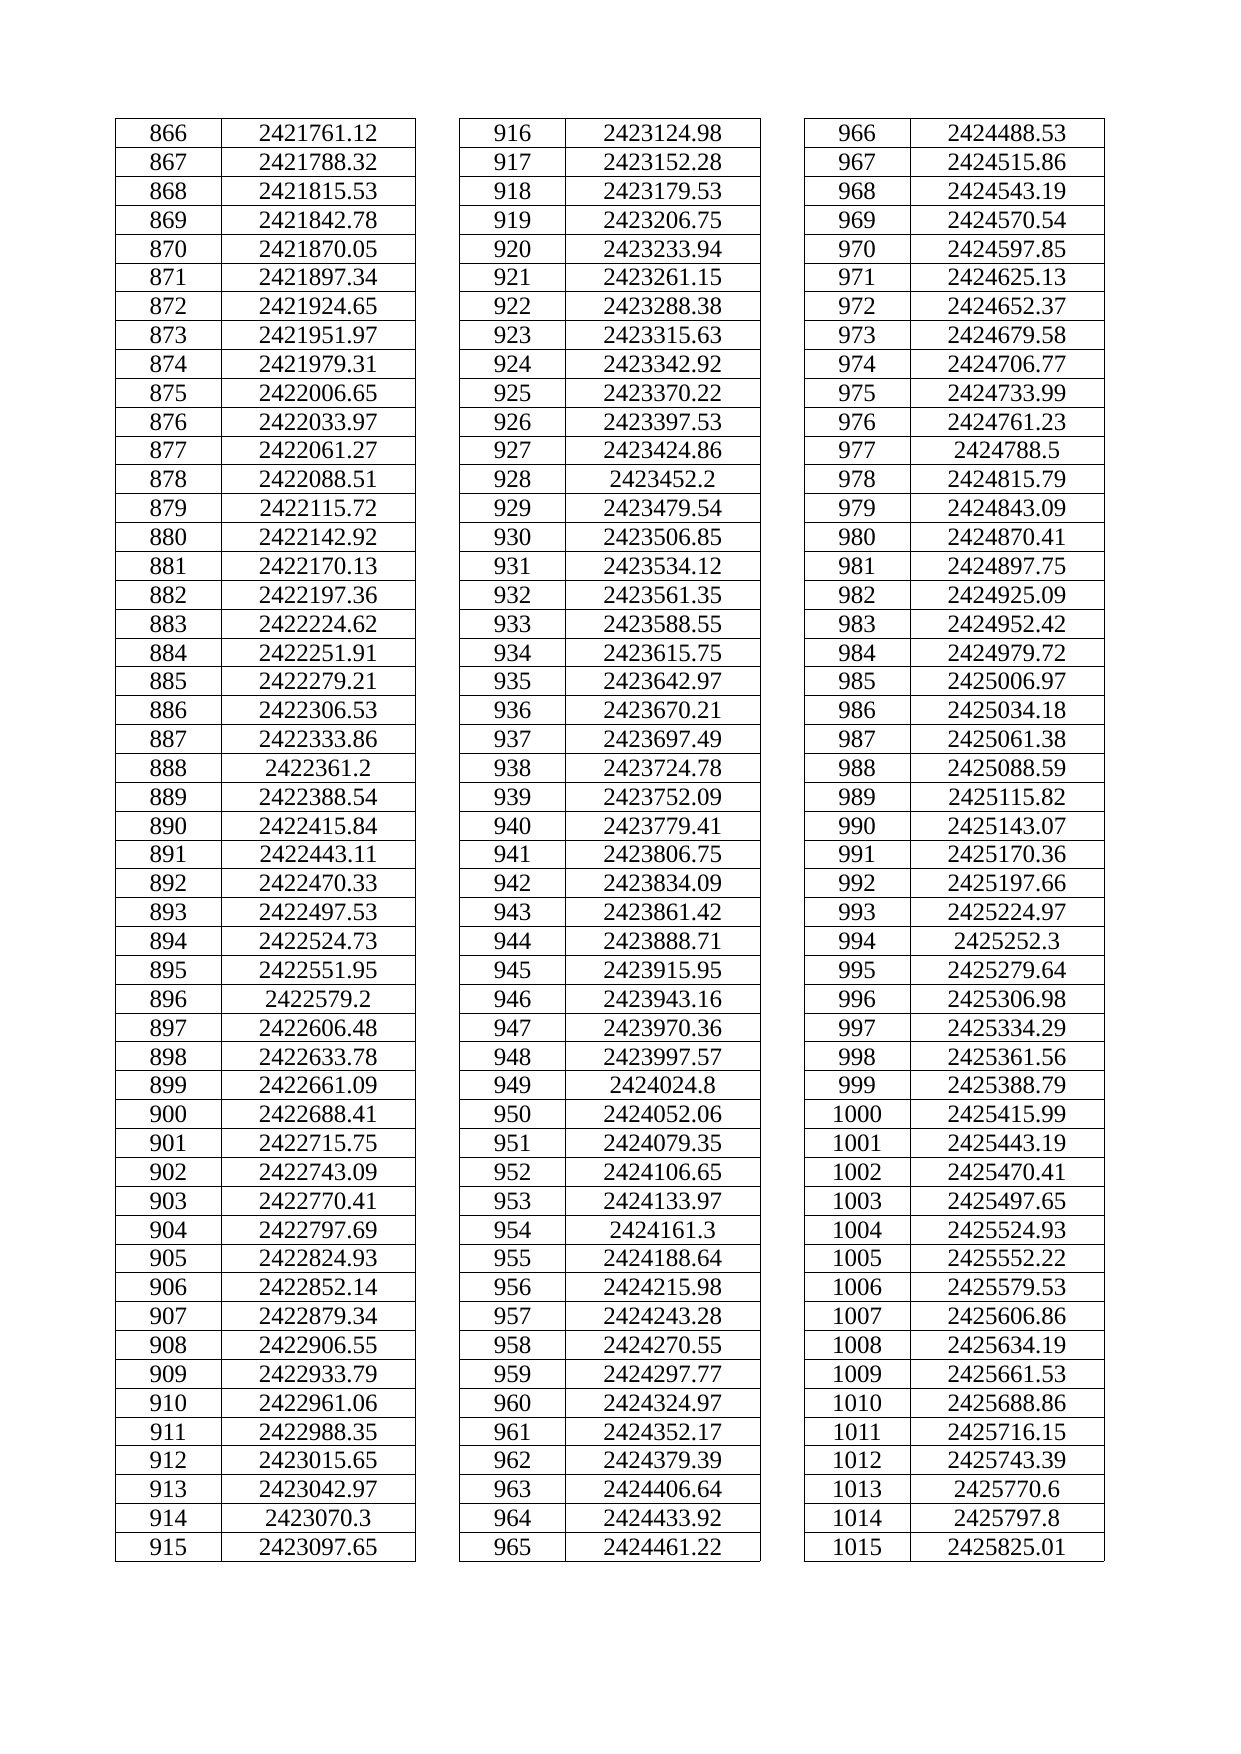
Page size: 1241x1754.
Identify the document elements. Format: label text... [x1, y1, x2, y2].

table_cell 907 [116, 1302, 221, 1330]
table_cell 971 [805, 264, 910, 291]
table_cell 905 [116, 1245, 221, 1272]
table_cell 2423834.09 [566, 869, 760, 897]
table_cell 946 [460, 985, 565, 1013]
table_cell 2423397.53 [566, 408, 760, 436]
table_cell 2421870.05 [222, 235, 415, 262]
table_cell 984 [805, 639, 910, 666]
table_cell 961 [460, 1418, 565, 1445]
table_cell 2422033.97 [222, 408, 415, 436]
table_cell 913 [116, 1475, 221, 1503]
table_cell 899 [116, 1071, 221, 1099]
table_cell 1004 [805, 1216, 910, 1243]
table_cell 2422061.27 [222, 437, 415, 464]
table_cell 2422443.11 [222, 841, 415, 868]
table_cell 2423915.95 [566, 956, 760, 984]
table_cell 2422824.93 [222, 1245, 415, 1272]
table_cell 910 [116, 1389, 221, 1417]
table_cell 2422797.69 [222, 1216, 415, 1243]
table_cell 2423424.86 [566, 437, 760, 464]
table_cell 867 [116, 148, 221, 176]
table_cell 994 [805, 927, 910, 955]
table_cell 2425361.56 [911, 1042, 1104, 1070]
table_cell 978 [805, 465, 910, 493]
table_cell 2424297.77 [566, 1360, 760, 1388]
table_cell 2424379.39 [566, 1446, 760, 1474]
table_cell 874 [116, 350, 221, 378]
table_cell 2423534.12 [566, 552, 760, 580]
table_cell 898 [116, 1042, 221, 1070]
table_cell 2425743.39 [911, 1446, 1104, 1474]
table_cell 2425497.65 [911, 1187, 1104, 1214]
table_cell 2423697.49 [566, 725, 760, 753]
table_cell 2423724.78 [566, 754, 760, 782]
table_cell 2423097.65 [222, 1533, 415, 1561]
table_cell 957 [460, 1302, 565, 1330]
table_cell 1003 [805, 1187, 910, 1214]
table_cell 945 [460, 956, 565, 984]
table_cell 906 [116, 1273, 221, 1301]
table_cell 950 [460, 1100, 565, 1128]
table_cell 2424243.28 [566, 1302, 760, 1330]
table_cell 2423206.75 [566, 206, 760, 233]
table_cell 2425688.86 [911, 1389, 1104, 1417]
table_cell 2421842.78 [222, 206, 415, 233]
table_cell 2423152.28 [566, 148, 760, 176]
table_cell 964 [460, 1504, 565, 1532]
table_cell 2422361.2 [222, 754, 415, 782]
table_cell 2422115.72 [222, 494, 415, 522]
table_cell 975 [805, 379, 910, 407]
table_cell 2423588.55 [566, 610, 760, 637]
table_cell 904 [116, 1216, 221, 1243]
table_cell 922 [460, 292, 565, 320]
table_cell 2421951.97 [222, 321, 415, 349]
table_cell 927 [460, 437, 565, 464]
table_cell 2425579.53 [911, 1273, 1104, 1301]
table_cell 990 [805, 812, 910, 839]
table_cell 980 [805, 523, 910, 551]
table_cell 2422688.41 [222, 1100, 415, 1128]
table_cell 2424433.92 [566, 1504, 760, 1532]
table_cell 893 [116, 898, 221, 926]
table_cell 866 [116, 119, 221, 147]
table_cell 894 [116, 927, 221, 955]
table_cell 2423261.15 [566, 264, 760, 291]
table_cell 2424952.42 [911, 610, 1104, 637]
table_cell 2423233.94 [566, 235, 760, 262]
table_cell 2421788.32 [222, 148, 415, 176]
table_cell 914 [116, 1504, 221, 1532]
table_cell 915 [116, 1533, 221, 1561]
table_cell 2422743.09 [222, 1158, 415, 1186]
table_cell 2425634.19 [911, 1331, 1104, 1359]
table_cell 2424270.55 [566, 1331, 760, 1359]
table_cell 2422170.13 [222, 552, 415, 580]
table_cell 991 [805, 841, 910, 868]
table_cell 2424052.06 [566, 1100, 760, 1128]
table_cell 943 [460, 898, 565, 926]
table_cell 2425825.01 [911, 1533, 1104, 1561]
table_cell 2425661.53 [911, 1360, 1104, 1388]
table_cell 2423506.85 [566, 523, 760, 551]
table_cell 869 [116, 206, 221, 233]
table_cell 970 [805, 235, 910, 262]
table_cell 918 [460, 177, 565, 205]
table_cell 872 [116, 292, 221, 320]
table_cell 2424133.97 [566, 1187, 760, 1214]
table_cell 920 [460, 235, 565, 262]
table_cell 1014 [805, 1504, 910, 1532]
table_cell 959 [460, 1360, 565, 1388]
table_cell 958 [460, 1331, 565, 1359]
table_cell 2423042.97 [222, 1475, 415, 1503]
table_cell 868 [116, 177, 221, 205]
table_cell 2422306.53 [222, 696, 415, 724]
table_cell 942 [460, 869, 565, 897]
table_cell 1006 [805, 1273, 910, 1301]
table_cell 973 [805, 321, 910, 349]
table_cell 891 [116, 841, 221, 868]
table_cell 928 [460, 465, 565, 493]
table_cell 996 [805, 985, 910, 1013]
table_cell 2424788.5 [911, 437, 1104, 464]
table_cell 2425716.15 [911, 1418, 1104, 1445]
table_cell 962 [460, 1446, 565, 1474]
table_cell 931 [460, 552, 565, 580]
table_cell 982 [805, 581, 910, 609]
table_cell 2422415.84 [222, 812, 415, 839]
table_cell 875 [116, 379, 221, 407]
table_cell 2424106.65 [566, 1158, 760, 1186]
table_cell 935 [460, 667, 565, 695]
table_cell 933 [460, 610, 565, 637]
table_cell 2425224.97 [911, 898, 1104, 926]
table_cell 947 [460, 1014, 565, 1041]
table_cell 2424870.41 [911, 523, 1104, 551]
table_cell 932 [460, 581, 565, 609]
table_cell 2424652.37 [911, 292, 1104, 320]
table_cell 2424925.09 [911, 581, 1104, 609]
table_cell 955 [460, 1245, 565, 1272]
table_cell 2423179.53 [566, 177, 760, 205]
table_cell 2422715.75 [222, 1129, 415, 1157]
table_cell 966 [805, 119, 910, 147]
table_cell 2423452.2 [566, 465, 760, 493]
table_cell 2424706.77 [911, 350, 1104, 378]
table_cell 2425115.82 [911, 783, 1104, 811]
table_cell 999 [805, 1071, 910, 1099]
table_cell 983 [805, 610, 910, 637]
table_cell 2422770.41 [222, 1187, 415, 1214]
table_cell 2423342.92 [566, 350, 760, 378]
table_cell 887 [116, 725, 221, 753]
table_cell 2425061.38 [911, 725, 1104, 753]
table_cell 2425170.36 [911, 841, 1104, 868]
table_cell 2422279.21 [222, 667, 415, 695]
table_cell 923 [460, 321, 565, 349]
table_cell 2423806.75 [566, 841, 760, 868]
table_cell 1009 [805, 1360, 910, 1388]
table_cell 951 [460, 1129, 565, 1157]
table_cell 2421761.12 [222, 119, 415, 147]
table_cell 2423670.21 [566, 696, 760, 724]
table_cell 997 [805, 1014, 910, 1041]
table_cell 901 [116, 1129, 221, 1157]
table_cell 2424570.54 [911, 206, 1104, 233]
table_cell 2425143.07 [911, 812, 1104, 839]
table_cell 974 [805, 350, 910, 378]
table_cell 2425034.18 [911, 696, 1104, 724]
table_cell 2422470.33 [222, 869, 415, 897]
table_cell 965 [460, 1533, 565, 1561]
table_cell 2422961.06 [222, 1389, 415, 1417]
table_cell 2424843.09 [911, 494, 1104, 522]
table_cell 2422933.79 [222, 1360, 415, 1388]
table_cell 2425306.98 [911, 985, 1104, 1013]
table_cell 2423943.16 [566, 985, 760, 1013]
table_cell 2425088.59 [911, 754, 1104, 782]
table_cell 2425279.64 [911, 956, 1104, 984]
table_cell 2422006.65 [222, 379, 415, 407]
table_cell 1013 [805, 1475, 910, 1503]
table_cell 919 [460, 206, 565, 233]
table_cell 1005 [805, 1245, 910, 1272]
table_cell 993 [805, 898, 910, 926]
table_cell 2424324.97 [566, 1389, 760, 1417]
table_cell 2423315.63 [566, 321, 760, 349]
table_cell 2423752.09 [566, 783, 760, 811]
table_cell 883 [116, 610, 221, 637]
table_cell 892 [116, 869, 221, 897]
table_cell 885 [116, 667, 221, 695]
table_cell 2424079.35 [566, 1129, 760, 1157]
table_cell 879 [116, 494, 221, 522]
table_cell 1010 [805, 1389, 910, 1417]
table_cell 949 [460, 1071, 565, 1099]
table_cell 2422988.35 [222, 1418, 415, 1445]
table_cell 2424215.98 [566, 1273, 760, 1301]
table_cell 940 [460, 812, 565, 839]
table_cell 896 [116, 985, 221, 1013]
table_cell 2425443.19 [911, 1129, 1104, 1157]
table_cell 939 [460, 783, 565, 811]
table_cell 2424597.85 [911, 235, 1104, 262]
table_cell 2422633.78 [222, 1042, 415, 1070]
table_cell 2424761.23 [911, 408, 1104, 436]
table_cell 2424161.3 [566, 1216, 760, 1243]
table_cell 926 [460, 408, 565, 436]
table_cell 888 [116, 754, 221, 782]
table_cell 938 [460, 754, 565, 782]
table_cell 895 [116, 956, 221, 984]
table_cell 881 [116, 552, 221, 580]
table_cell 2422852.14 [222, 1273, 415, 1301]
table_cell 886 [116, 696, 221, 724]
table_cell 2422879.34 [222, 1302, 415, 1330]
table_cell 1015 [805, 1533, 910, 1561]
table_cell 2424679.58 [911, 321, 1104, 349]
table_cell 2423070.3 [222, 1504, 415, 1532]
table_cell 1001 [805, 1129, 910, 1157]
table_cell 2424625.13 [911, 264, 1104, 291]
table_cell 967 [805, 148, 910, 176]
table_cell 921 [460, 264, 565, 291]
table_cell 2423642.97 [566, 667, 760, 695]
table_cell 2423479.54 [566, 494, 760, 522]
table_cell 953 [460, 1187, 565, 1214]
table_cell 882 [116, 581, 221, 609]
table_cell 986 [805, 696, 910, 724]
table_cell 944 [460, 927, 565, 955]
table_cell 897 [116, 1014, 221, 1041]
table_cell 2422388.54 [222, 783, 415, 811]
table_cell 870 [116, 235, 221, 262]
table_cell 912 [116, 1446, 221, 1474]
table_cell 2425797.8 [911, 1504, 1104, 1532]
table_cell 2424733.99 [911, 379, 1104, 407]
table_cell 2425415.99 [911, 1100, 1104, 1128]
table_cell 2423015.65 [222, 1446, 415, 1474]
table_cell 2424815.79 [911, 465, 1104, 493]
table_cell 2422197.36 [222, 581, 415, 609]
table_cell 969 [805, 206, 910, 233]
table_cell 2421979.31 [222, 350, 415, 378]
table_cell 2422551.95 [222, 956, 415, 984]
table_cell 2424543.19 [911, 177, 1104, 205]
table_cell 2425770.6 [911, 1475, 1104, 1503]
table_cell 992 [805, 869, 910, 897]
table_cell 884 [116, 639, 221, 666]
table_cell 2422224.62 [222, 610, 415, 637]
table_cell 1000 [805, 1100, 910, 1128]
table_cell 981 [805, 552, 910, 580]
table_cell 903 [116, 1187, 221, 1214]
table_cell 2422579.2 [222, 985, 415, 1013]
table_cell 2421815.53 [222, 177, 415, 205]
table_cell 2422906.55 [222, 1331, 415, 1359]
table_cell 909 [116, 1360, 221, 1388]
table_cell 2425470.41 [911, 1158, 1104, 1186]
table_cell 2424515.86 [911, 148, 1104, 176]
table_cell 972 [805, 292, 910, 320]
table_cell 2421897.34 [222, 264, 415, 291]
table_cell 2424488.53 [911, 119, 1104, 147]
table_cell 2423124.98 [566, 119, 760, 147]
table_cell 2425006.97 [911, 667, 1104, 695]
table_cell 925 [460, 379, 565, 407]
table_cell 890 [116, 812, 221, 839]
table_cell 2423861.42 [566, 898, 760, 926]
table_cell 998 [805, 1042, 910, 1070]
table_cell 989 [805, 783, 910, 811]
table_cell 876 [116, 408, 221, 436]
table_cell 952 [460, 1158, 565, 1186]
table_cell 2423997.57 [566, 1042, 760, 1070]
table_cell 900 [116, 1100, 221, 1128]
table_cell 941 [460, 841, 565, 868]
table_cell 2422088.51 [222, 465, 415, 493]
table_cell 1012 [805, 1446, 910, 1474]
table_cell 2425252.3 [911, 927, 1104, 955]
table_cell 877 [116, 437, 221, 464]
table_cell 873 [116, 321, 221, 349]
table_cell 2425524.93 [911, 1216, 1104, 1243]
table_cell 2422524.73 [222, 927, 415, 955]
table_cell 2423779.41 [566, 812, 760, 839]
table_cell 985 [805, 667, 910, 695]
table_cell 930 [460, 523, 565, 551]
table_cell 2422142.92 [222, 523, 415, 551]
table_cell 924 [460, 350, 565, 378]
table_cell 871 [116, 264, 221, 291]
table_cell 987 [805, 725, 910, 753]
table_cell 2424024.8 [566, 1071, 760, 1099]
table_cell 2422333.86 [222, 725, 415, 753]
table_cell 968 [805, 177, 910, 205]
table_cell 936 [460, 696, 565, 724]
table_cell 908 [116, 1331, 221, 1359]
table_cell 977 [805, 437, 910, 464]
table_cell 2424979.72 [911, 639, 1104, 666]
table_cell 956 [460, 1273, 565, 1301]
table_cell 2423288.38 [566, 292, 760, 320]
table_cell 2423970.36 [566, 1014, 760, 1041]
table_cell 880 [116, 523, 221, 551]
table_cell 2423615.75 [566, 639, 760, 666]
table_cell 911 [116, 1418, 221, 1445]
table_cell 2423888.71 [566, 927, 760, 955]
table_cell 963 [460, 1475, 565, 1503]
table_cell 878 [116, 465, 221, 493]
table_cell 2423561.35 [566, 581, 760, 609]
table_cell 979 [805, 494, 910, 522]
table_cell 2425197.66 [911, 869, 1104, 897]
table_cell 2424406.64 [566, 1475, 760, 1503]
table_cell 2424897.75 [911, 552, 1104, 580]
table_cell 934 [460, 639, 565, 666]
table_cell 1002 [805, 1158, 910, 1186]
table_cell 2425334.29 [911, 1014, 1104, 1041]
table_cell 995 [805, 956, 910, 984]
table_cell 2425388.79 [911, 1071, 1104, 1099]
table_cell 1008 [805, 1331, 910, 1359]
table_cell 2425606.86 [911, 1302, 1104, 1330]
table_cell 2423370.22 [566, 379, 760, 407]
table_cell 2422661.09 [222, 1071, 415, 1099]
table_cell 1011 [805, 1418, 910, 1445]
table_cell 2424352.17 [566, 1418, 760, 1445]
table_cell 889 [116, 783, 221, 811]
table_cell 2421924.65 [222, 292, 415, 320]
table_cell 929 [460, 494, 565, 522]
table_cell 948 [460, 1042, 565, 1070]
table_cell 1007 [805, 1302, 910, 1330]
table_cell 976 [805, 408, 910, 436]
table_cell 2422606.48 [222, 1014, 415, 1041]
table_cell 960 [460, 1389, 565, 1417]
table_cell 916 [460, 119, 565, 147]
table_cell 937 [460, 725, 565, 753]
table_cell 2422497.53 [222, 898, 415, 926]
table_cell 2425552.22 [911, 1245, 1104, 1272]
table_cell 2422251.91 [222, 639, 415, 666]
table_cell 954 [460, 1216, 565, 1243]
table_cell 2424461.22 [566, 1533, 760, 1561]
table_cell 902 [116, 1158, 221, 1186]
table_cell 2424188.64 [566, 1245, 760, 1272]
table_cell 917 [460, 148, 565, 176]
table_cell 988 [805, 754, 910, 782]
